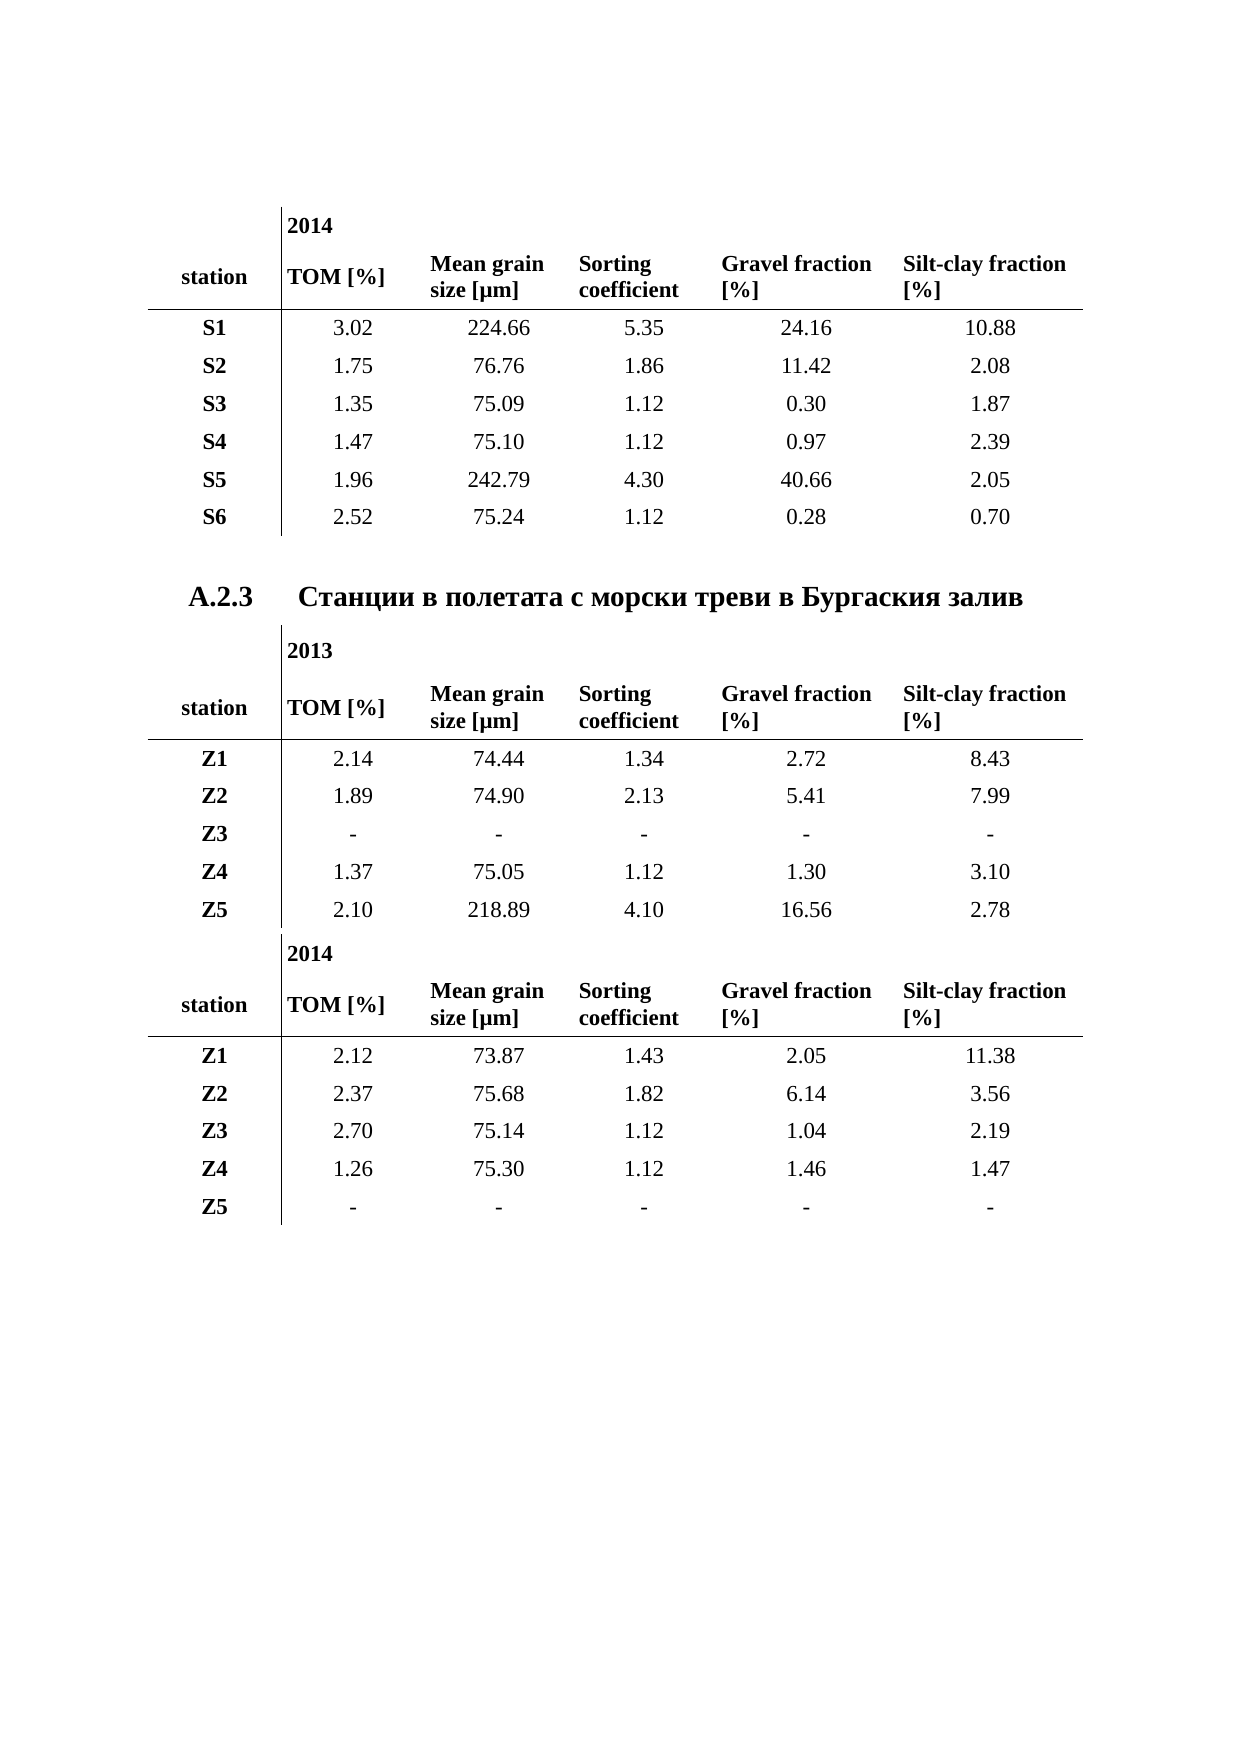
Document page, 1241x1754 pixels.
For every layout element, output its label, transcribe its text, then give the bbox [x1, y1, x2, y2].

table_cell station [148, 675, 281, 739]
table_cell 16.56 [715, 890, 897, 928]
table_cell 75.68 [425, 1074, 573, 1112]
table_cell station [148, 244, 281, 308]
table_cell Z1 [148, 740, 281, 777]
table_cell 5.35 [573, 310, 715, 346]
table_cell S6 [148, 498, 281, 536]
table_cell 1.43 [573, 1037, 715, 1074]
table_cell 10.88 [897, 310, 1083, 346]
table_cell 2014 [282, 934, 1083, 972]
table_cell Z2 [148, 777, 281, 815]
table_cell 0.70 [897, 498, 1083, 536]
table_cell Sorting coefficient [573, 244, 715, 308]
table_cell Sorting coefficient [573, 972, 715, 1036]
table_cell 11.42 [715, 346, 897, 384]
table_cell 4.30 [573, 460, 715, 498]
table_cell 1.12 [573, 498, 715, 536]
table_cell 76.76 [425, 346, 573, 384]
table_cell 1.47 [282, 422, 424, 460]
table_cell 0.28 [715, 498, 897, 536]
table_cell 74.90 [425, 777, 573, 815]
table_cell - [573, 815, 715, 852]
table_cell 0.97 [715, 422, 897, 460]
table_cell S4 [148, 422, 281, 460]
table_cell 2.19 [897, 1112, 1083, 1149]
table_cell 1.75 [282, 346, 424, 384]
table_cell 1.89 [282, 777, 424, 815]
table_cell Mean grain size [μm] [425, 244, 573, 308]
table_cell TOM [%] [282, 244, 424, 308]
table_cell - [282, 1188, 424, 1225]
table_cell 5.41 [715, 777, 897, 815]
table_cell Gravel fraction [%] [715, 244, 897, 308]
table_cell 2.08 [897, 346, 1083, 384]
table_cell 1.37 [282, 853, 424, 890]
table_cell 2.12 [282, 1037, 424, 1074]
table_cell 11.38 [897, 1037, 1083, 1074]
table_cell [148, 928, 281, 934]
table_cell [425, 928, 573, 934]
table_cell station [148, 972, 281, 1036]
table_cell 3.56 [897, 1074, 1083, 1112]
table_cell Silt-clay fraction [%] [897, 244, 1083, 308]
table_cell 74.44 [425, 740, 573, 777]
table_cell Silt-clay fraction [%] [897, 972, 1083, 1036]
table_cell 6.14 [715, 1074, 897, 1112]
table_cell 3.02 [282, 310, 424, 346]
table_cell [897, 928, 1083, 934]
table_cell 1.12 [573, 1112, 715, 1149]
table_cell Z3 [148, 815, 281, 852]
table_cell - [715, 815, 897, 852]
table_cell 1.47 [897, 1150, 1083, 1187]
table_cell 1.30 [715, 853, 897, 890]
table_cell 3.10 [897, 853, 1083, 890]
table_cell 242.79 [425, 460, 573, 498]
table_cell 2.39 [897, 422, 1083, 460]
table_cell - [715, 1188, 897, 1225]
table_cell Mean grain size [μm] [425, 675, 573, 739]
table_cell 75.30 [425, 1150, 573, 1187]
table_cell - [282, 815, 424, 852]
table_cell 73.87 [425, 1037, 573, 1074]
table_cell Gravel fraction [%] [715, 675, 897, 739]
table_cell TOM [%] [282, 972, 424, 1036]
table_cell [715, 928, 897, 934]
table_cell 1.86 [573, 346, 715, 384]
table_cell 2014 [282, 207, 1083, 244]
table_cell 1.96 [282, 460, 424, 498]
table_header [148, 625, 281, 675]
table_cell 1.04 [715, 1112, 897, 1149]
table_cell 1.46 [715, 1150, 897, 1187]
table_cell Gravel fraction [%] [715, 972, 897, 1036]
table_cell - [425, 815, 573, 852]
table_cell 75.14 [425, 1112, 573, 1149]
table_cell 1.87 [897, 384, 1083, 422]
table_cell - [573, 1188, 715, 1225]
table_cell S2 [148, 346, 281, 384]
table_cell Z4 [148, 853, 281, 890]
table_cell [148, 934, 281, 972]
table_cell 8.43 [897, 740, 1083, 777]
table_cell 1.12 [573, 1150, 715, 1187]
table_cell 2.37 [282, 1074, 424, 1112]
table_cell S1 [148, 310, 281, 346]
table_cell - [425, 1188, 573, 1225]
table_cell 75.05 [425, 853, 573, 890]
table_cell 1.35 [282, 384, 424, 422]
table_cell 40.66 [715, 460, 897, 498]
table_cell - [897, 815, 1083, 852]
table_cell S3 [148, 384, 281, 422]
table_cell S5 [148, 460, 281, 498]
table_cell 1.12 [573, 384, 715, 422]
table_cell 2.70 [282, 1112, 424, 1149]
table_cell Z3 [148, 1112, 281, 1149]
table_cell 224.66 [425, 310, 573, 346]
table_cell 7.99 [897, 777, 1083, 815]
table_cell 4.10 [573, 890, 715, 928]
table_cell TOM [%] [282, 675, 424, 739]
table_cell 1.82 [573, 1074, 715, 1112]
table_cell 2.13 [573, 777, 715, 815]
table_cell 1.26 [282, 1150, 424, 1187]
table_cell Z5 [148, 890, 281, 928]
table_cell Z2 [148, 1074, 281, 1112]
table_cell 218.89 [425, 890, 573, 928]
table_cell [573, 928, 715, 934]
table_cell 1.34 [573, 740, 715, 777]
table_cell 2.14 [282, 740, 424, 777]
table_cell Z4 [148, 1150, 281, 1187]
table_cell [148, 207, 281, 244]
table_cell Z1 [148, 1037, 281, 1074]
table_cell [281, 928, 424, 934]
table_cell 2.52 [282, 498, 424, 536]
table_cell 2.72 [715, 740, 897, 777]
table_cell 2.05 [715, 1037, 897, 1074]
table_cell Silt-clay fraction [%] [897, 675, 1083, 739]
table_header 2013 [282, 625, 1083, 675]
table_cell 75.10 [425, 422, 573, 460]
table_cell 0.30 [715, 384, 897, 422]
table_cell 75.09 [425, 384, 573, 422]
table_cell 2.05 [897, 460, 1083, 498]
table_cell Mean grain size [μm] [425, 972, 573, 1036]
table_cell Z5 [148, 1188, 281, 1225]
table_cell 24.16 [715, 310, 897, 346]
table_cell 1.12 [573, 853, 715, 890]
table_cell 1.12 [573, 422, 715, 460]
table_cell 75.24 [425, 498, 573, 536]
table_cell Sorting coefficient [573, 675, 715, 739]
subtitle Станции в полетата с морски треви в Бургаския залив [260, 579, 1093, 612]
table_cell 2.10 [282, 890, 424, 928]
table_cell - [897, 1188, 1083, 1225]
table_cell 2.78 [897, 890, 1083, 928]
